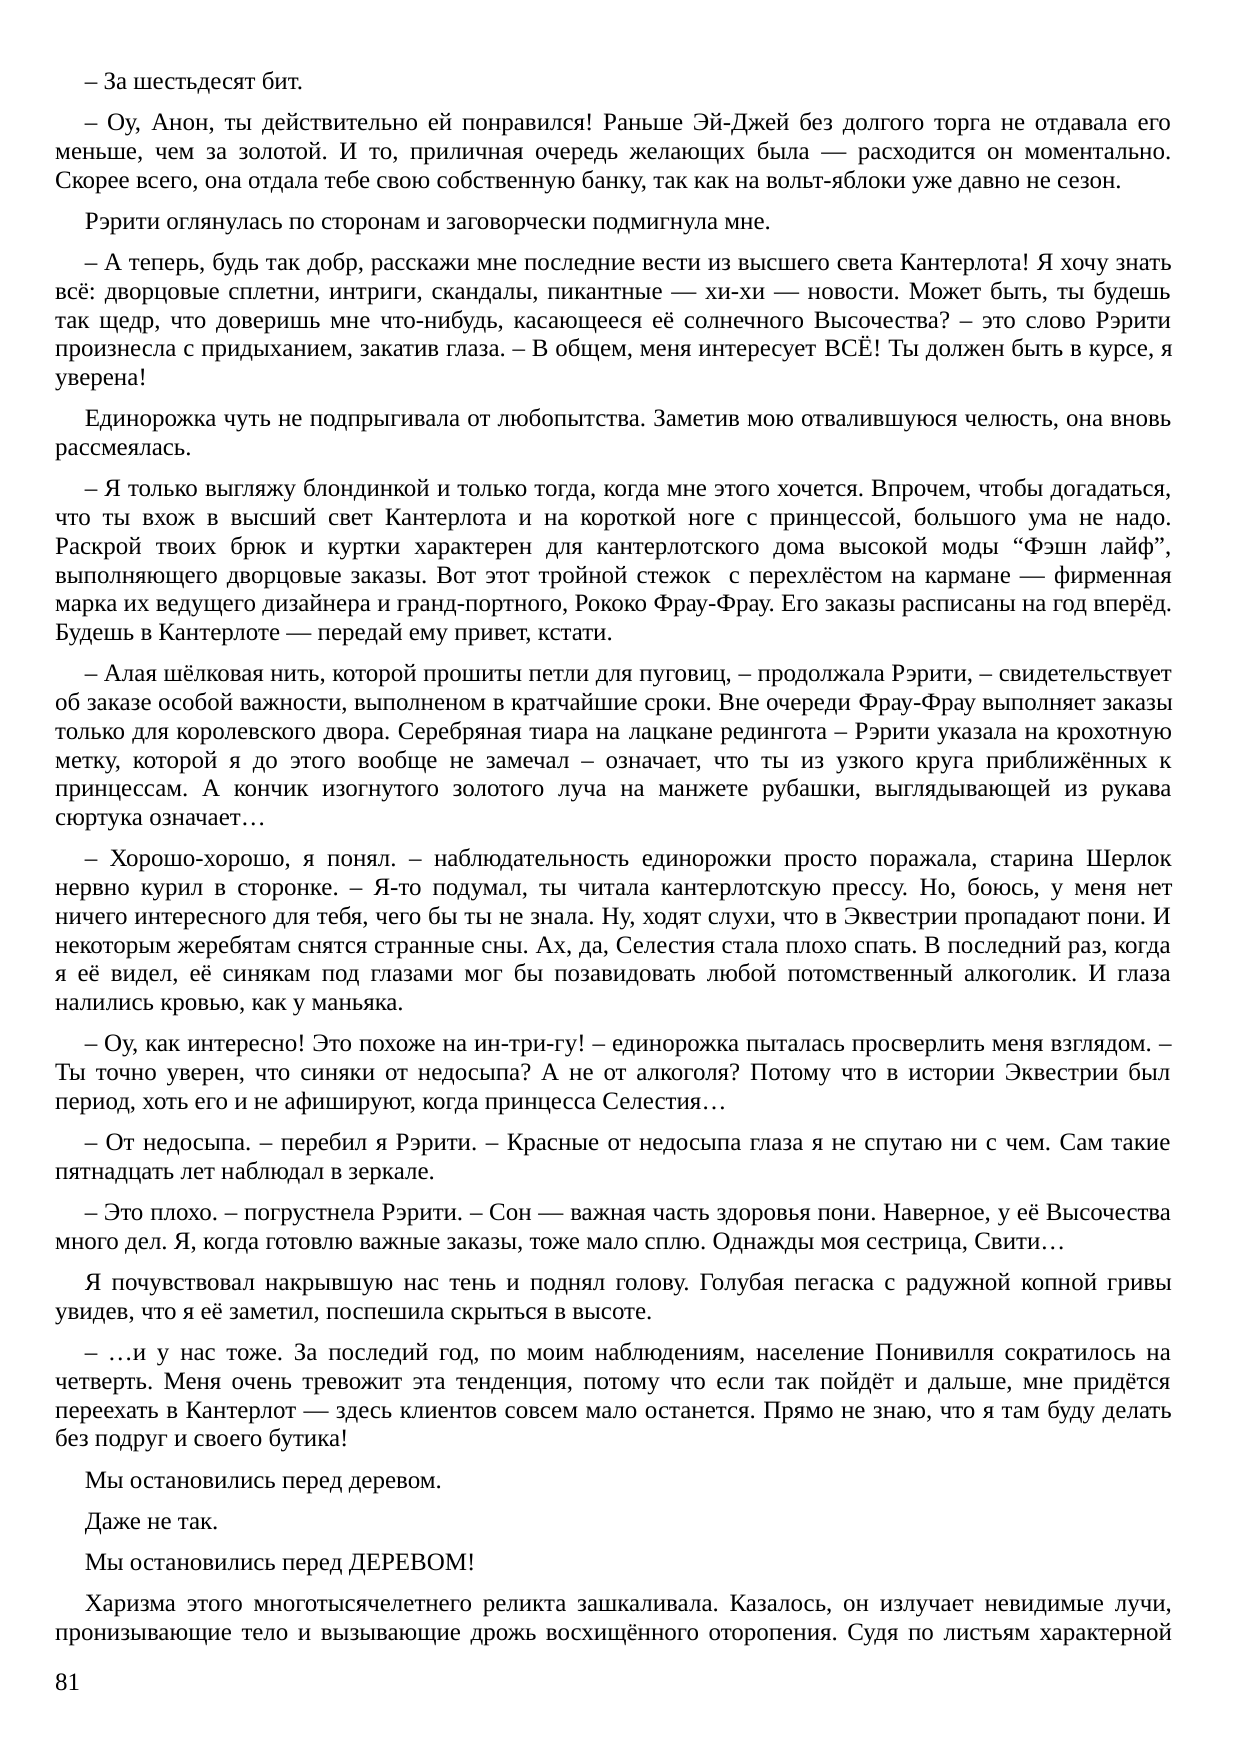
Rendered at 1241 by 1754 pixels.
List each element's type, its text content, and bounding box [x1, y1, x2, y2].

text Мы остановились перед деревом. [55, 1465, 1173, 1493]
text – А теперь, будь так добр, расскажи мне последние вести из высшего света Кантерлота! Я хочу знать всё: дворцовые сплетни, интриги, скандалы, пикантные — хи-хи — новости. Может быть, ты будешь так щедр, что доверишь мне что-нибудь, касающееся её солнечного Высочества? – это слово Рэрити произнесла с придыханием, закатив глаза. – В общем, меня интересует ВСЁ! Ты должен быть в курсе, я уверена! [55, 247, 1173, 391]
text Харизма этого многотысячелетнего реликта зашкаливала. Казалось, он излучает невидимые лучи, пронизывающие тело и вызывающие дрожь восхищённого оторопения. Судя по листьям характерной [55, 1588, 1173, 1646]
text Мы остановились перед ДЕРЕВОМ! [55, 1547, 1173, 1576]
text Единорожка чуть не подпрыгивала от любопытства. Заметив мою отвалившуюся челюсть, она вновь рассмеялась. [55, 403, 1173, 461]
text – …и у нас тоже. За последий год, по моим наблюдениям, население Понивилля сократилось на четверть. Меня очень тревожит эта тенденция, потому что если так пойдёт и дальше, мне придётся переехать в Кантерлот — здесь клиентов совсем мало останется. Прямо не знаю, что я там буду делать без подруг и своего бутика! [55, 1337, 1173, 1452]
text – Оу, Анон, ты действительно ей понравился! Раньше Эй-Джей без долгого торга не отдавала его меньше, чем за золотой. И то, приличная очередь желающих была — расходится он моментально. Скорее всего, она отдала тебе свою собственную банку, так как на вольт-яблоки уже давно не сезон. [55, 107, 1173, 193]
text – Хорошо-хорошо, я понял. – наблюдательность единорожки просто поражала, старина Шерлок нервно курил в сторонке. – Я-то подумал, ты читала кантерлотскую прессу. Но, боюсь, у меня нет ничего интересного для тебя, чего бы ты не знала. Ну, ходят слухи, что в Эквестрии пропадают пони. И некоторым жеребятам снятся странные сны. Ах, да, Селестия стала плохо спать. В последний раз, когда я её видел, её синякам под глазами мог бы позавидовать любой потомственный алкоголик. И глаза налились кровью, как у маньяка. [55, 843, 1173, 1016]
text – Оу, как интересно! Это похоже на ин-три-гу! – единорожка пыталась просверлить меня взглядом. – Ты точно уверен, что синяки от недосыпа? А не от алкоголя? Потому что в истории Эквестрии был период, хоть его и не афишируют, когда принцесса Селестия… [55, 1028, 1173, 1115]
text – От недосыпа. – перебил я Рэрити. – Красные от недосыпа глаза я не спутаю ни с чем. Сам такие пятнадцать лет наблюдал в зеркале. [55, 1127, 1173, 1185]
text – Я только выгляжу блондинкой и только тогда, когда мне этого хочется. Впрочем, чтобы догадаться, что ты вхож в высший свет Кантерлота и на короткой ноге с принцессой, большого ума не надо. Раскрой твоих брюк и куртки характерен для кантерлотского дома высокой моды “Фэшн лайф”, выполняющего дворцовые заказы. Вот этот тройной стежок с перехлёстом на кармане — фирменная марка их ведущего дизайнера и гранд-портного, Рококо Фрау-Фрау. Его заказы расписаны на год вперёд. Будешь в Кантерлоте — передай ему привет, кстати. [55, 473, 1173, 646]
text Рэрити оглянулась по сторонам и заговорчески подмигнула мне. [55, 206, 1173, 235]
text – Это плохо. – погрустнела Рэрити. – Сон — важная часть здоровья пони. Наверное, у её Высочества много дел. Я, когда готовлю важные заказы, тоже мало сплю. Однажды моя сестрица, Свити… [55, 1197, 1173, 1255]
text Я почувствовал накрывшую нас тень и поднял голову. Голубая пегаска с радужной копной гривы увидев, что я её заметил, поспешила скрыться в высоте. [55, 1267, 1173, 1325]
text Даже не так. [55, 1506, 1173, 1535]
text – Алая шёлковая нить, которой прошиты петли для пуговиц, – продолжала Рэрити, – свидетельствует об заказе особой важности, выполненом в кратчайшие сроки. Вне очереди Фрау-Фрау выполняет заказы только для королевского двора. Серебряная тиара на лацкане редингота – Рэрити указала на крохотную метку, которой я до этого вообще не замечал – означает, что ты из узкого круга приближённых к принцессам. А кончик изогнутого золотого луча на манжете рубашки, выглядывающей из рукава сюртука означает… [55, 658, 1173, 831]
text – За шестьдесят бит. [55, 66, 1173, 95]
